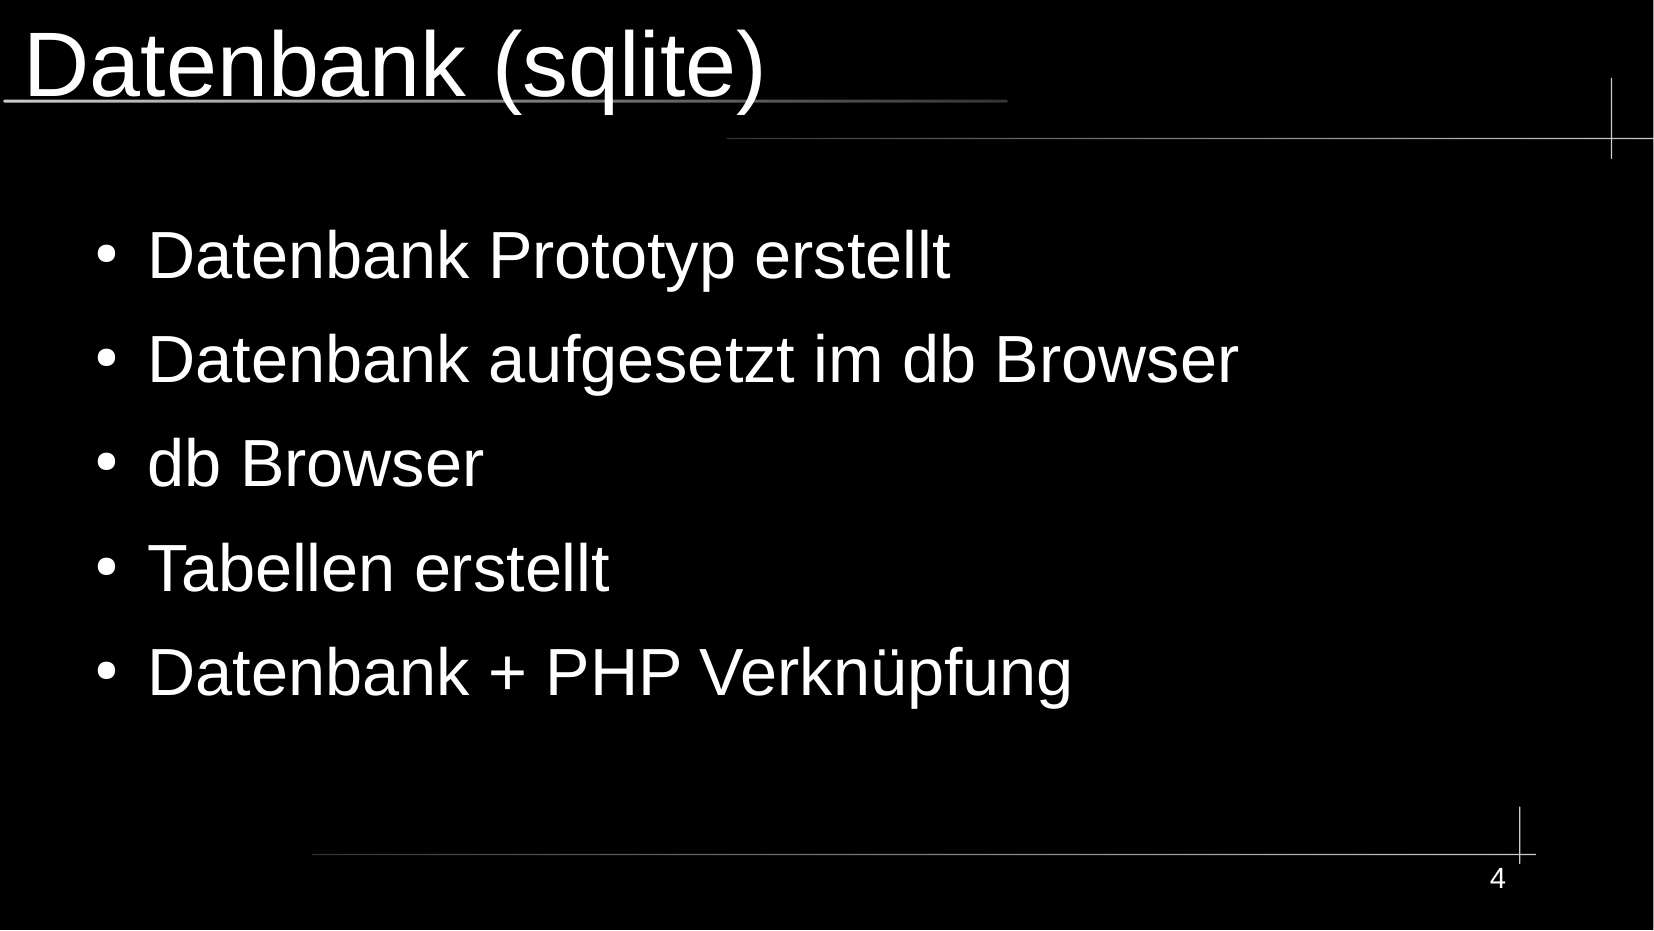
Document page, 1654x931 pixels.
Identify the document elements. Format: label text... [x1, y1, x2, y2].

list Datenbank Prototyp erstellt Datenbank aufgesetzt im db Browser db Browser Tabellen erstellt Datenbank + PHP Verknüpfung [76, 217, 1565, 758]
title Datenbank (sqlite) [23, 11, 1589, 119]
